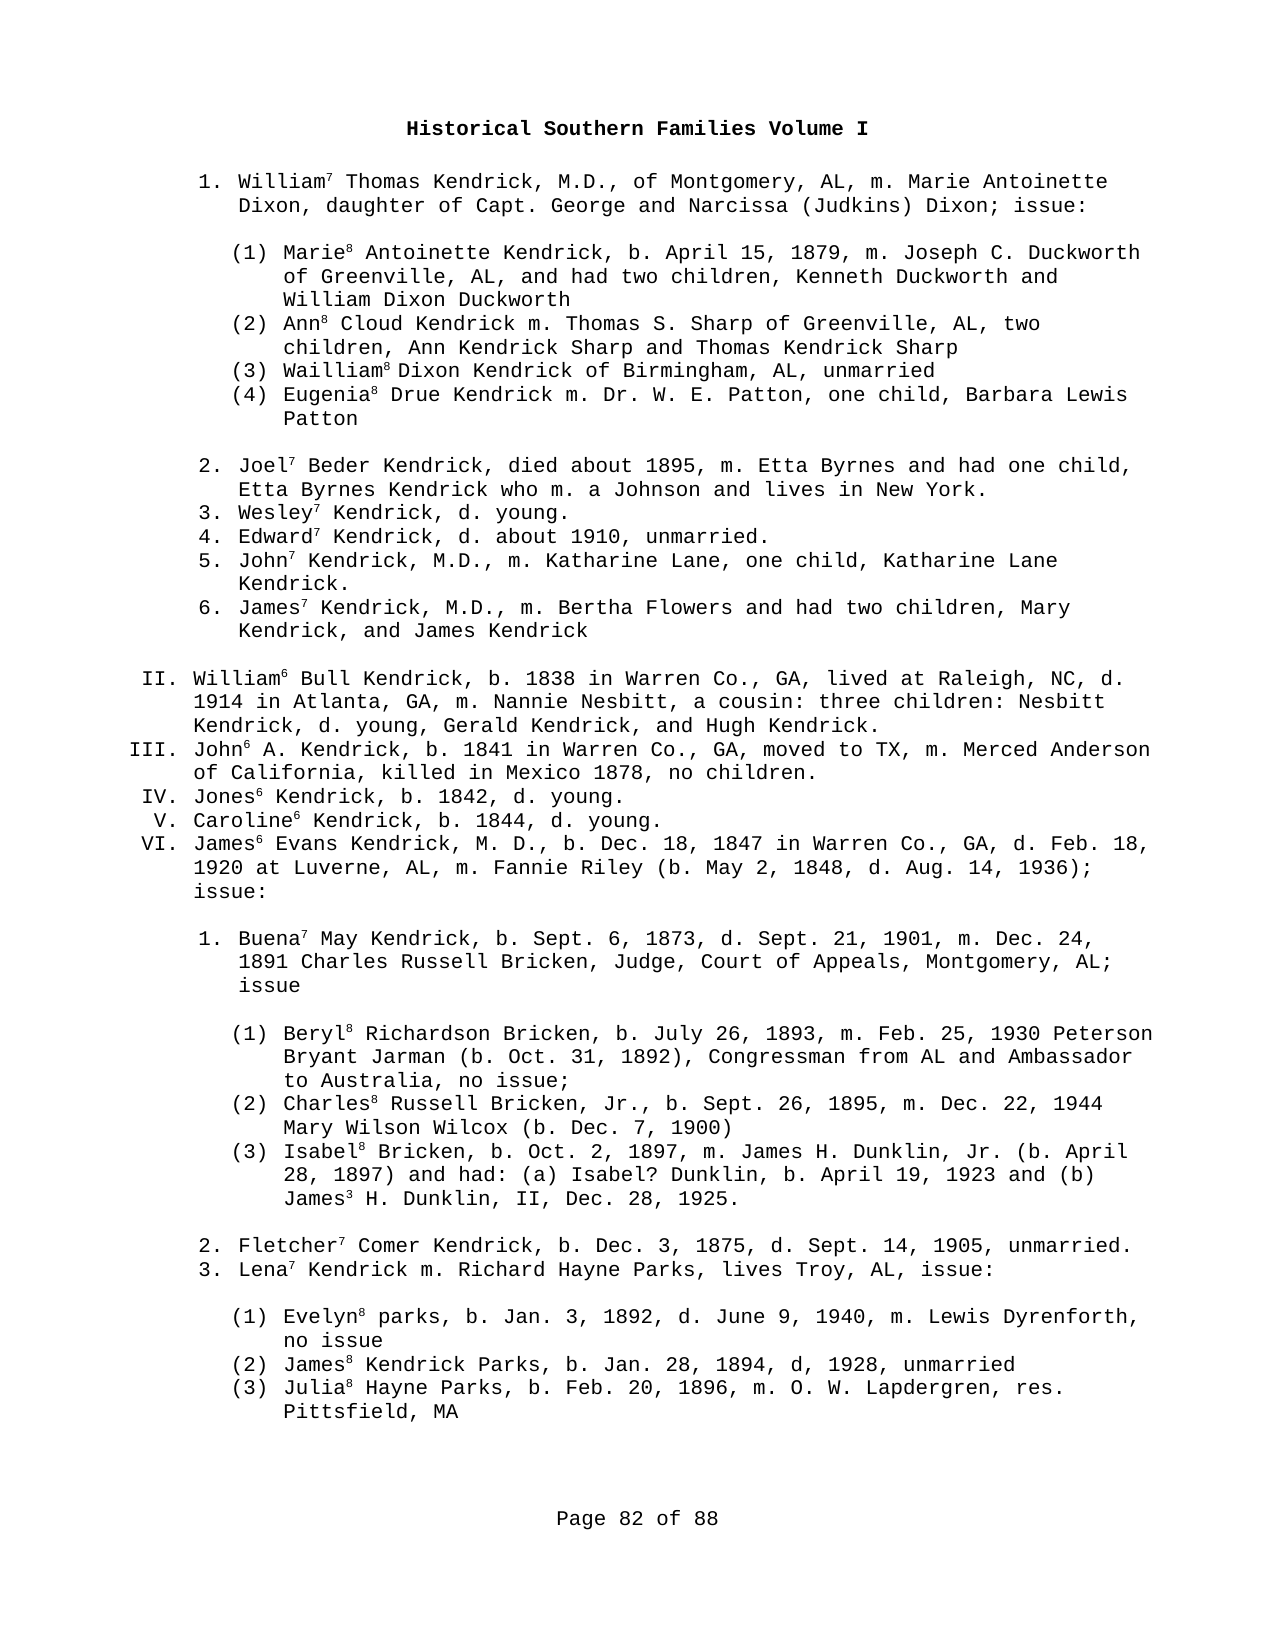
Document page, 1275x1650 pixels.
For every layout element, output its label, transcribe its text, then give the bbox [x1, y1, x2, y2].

list Wailliam8 Dixon Kendrick of Birmingham, AL, unmarried [268, 360, 1157, 384]
list Ann8 Cloud Kendrick m. Thomas S. Sharp of Greenville, AL, two children, Ann Kendrick Sharp and Thomas Kendrick Sharp [268, 313, 1157, 360]
list Marie8 Antoinette Kendrick, b. April 15, 1879, m. Joseph C. Duckworth of Greenville, AL, and had two children, Kenneth Duckworth and William Dixon Duckworth [268, 242, 1157, 313]
list John6 A. Kendrick, b. 1841 in Warren Co., GA, moved to TX, m. Merced Anderson of California, killed in Mexico 1878, no children. [178, 739, 1157, 786]
list Lena7 Kendrick m. Richard Hayne Parks, lives Troy, AL, issue: [223, 1259, 1157, 1283]
list Charles8 Russell Bricken, Jr., b. Sept. 26, 1895, m. Dec. 22, 1944 Mary Wilson Wilcox (b. Dec. 7, 1900) [268, 1093, 1157, 1141]
list Julia8 Hayne Parks, b. Feb. 20, 1896, m. O. W. Lapdergren, res. Pittsfield, MA [268, 1377, 1157, 1424]
list Eugenia8 Drue Kendrick m. Dr. W. E. Patton, one child, Barbara Lewis Patton [268, 384, 1157, 431]
list James6 Evans Kendrick, M. D., b. Dec. 18, 1847 in Warren Co., GA, d. Feb. 18, 1920 at Luverne, AL, m. Fannie Riley (b. May 2, 1848, d. Aug. 14, 1936); issue: [178, 833, 1157, 904]
list Joel7 Beder Kendrick, died about 1895, m. Etta Byrnes and had one child, Etta Byrnes Kendrick who m. a Johnson and lives in New York. [223, 455, 1157, 502]
list James8 Kendrick Parks, b. Jan. 28, 1894, d, 1928, unmarried [268, 1353, 1157, 1377]
list Evelyn8 parks, b. Jan. 3, 1892, d. June 9, 1940, m. Lewis Dyrenforth, no issue [268, 1306, 1157, 1353]
list Jones6 Kendrick, b. 1842, d. young. [178, 786, 1157, 810]
list John7 Kendrick, M.D., m. Katharine Lane, one child, Katharine Lane Kendrick. [223, 549, 1157, 597]
list James7 Kendrick, M.D., m. Bertha Flowers and had two children, Mary Kendrick, and James Kendrick [223, 597, 1157, 644]
list Buena7 May Kendrick, b. Sept. 6, 1873, d. Sept. 21, 1901, m. Dec. 24, 1891 Charles Russell Bricken, Judge, Court of Appeals, Montgomery, AL; issue [223, 928, 1157, 999]
list William6 Bull Kendrick, b. 1838 in Warren Co., GA, lived at Raleigh, NC, d. 1914 in Atlanta, GA, m. Nannie Nesbitt, a cousin: three children: Nesbitt Kendrick, d. young, Gerald Kendrick, and Hugh Kendrick. [178, 668, 1157, 739]
list William7 Thomas Kendrick, M.D., of Montgomery, AL, m. Marie Antoinette Dixon, daughter of Capt. George and Narcissa (Judkins) Dixon; issue: [223, 171, 1157, 218]
list Beryl8 Richardson Bricken, b. July 26, 1893, m. Feb. 25, 1930 Peterson Bryant Jarman (b. Oct. 31, 1892), Congressman from AL and Ambassador to Australia, no issue; [268, 1022, 1157, 1093]
list Wesley7 Kendrick, d. young. [223, 502, 1157, 526]
list Edward7 Kendrick, d. about 1910, unmarried. [223, 526, 1157, 549]
list Isabel8 Bricken, b. Oct. 2, 1897, m. James H. Dunklin, Jr. (b. April 28, 1897) and had: (a) Isabel? Dunklin, b. April 19, 1923 and (b) James3 H. Dunklin, II, Dec. 28, 1925. [268, 1141, 1157, 1212]
list Caroline6 Kendrick, b. 1844, d. young. [178, 810, 1157, 833]
list Fletcher7 Comer Kendrick, b. Dec. 3, 1875, d. Sept. 14, 1905, unmarried. [223, 1235, 1157, 1259]
